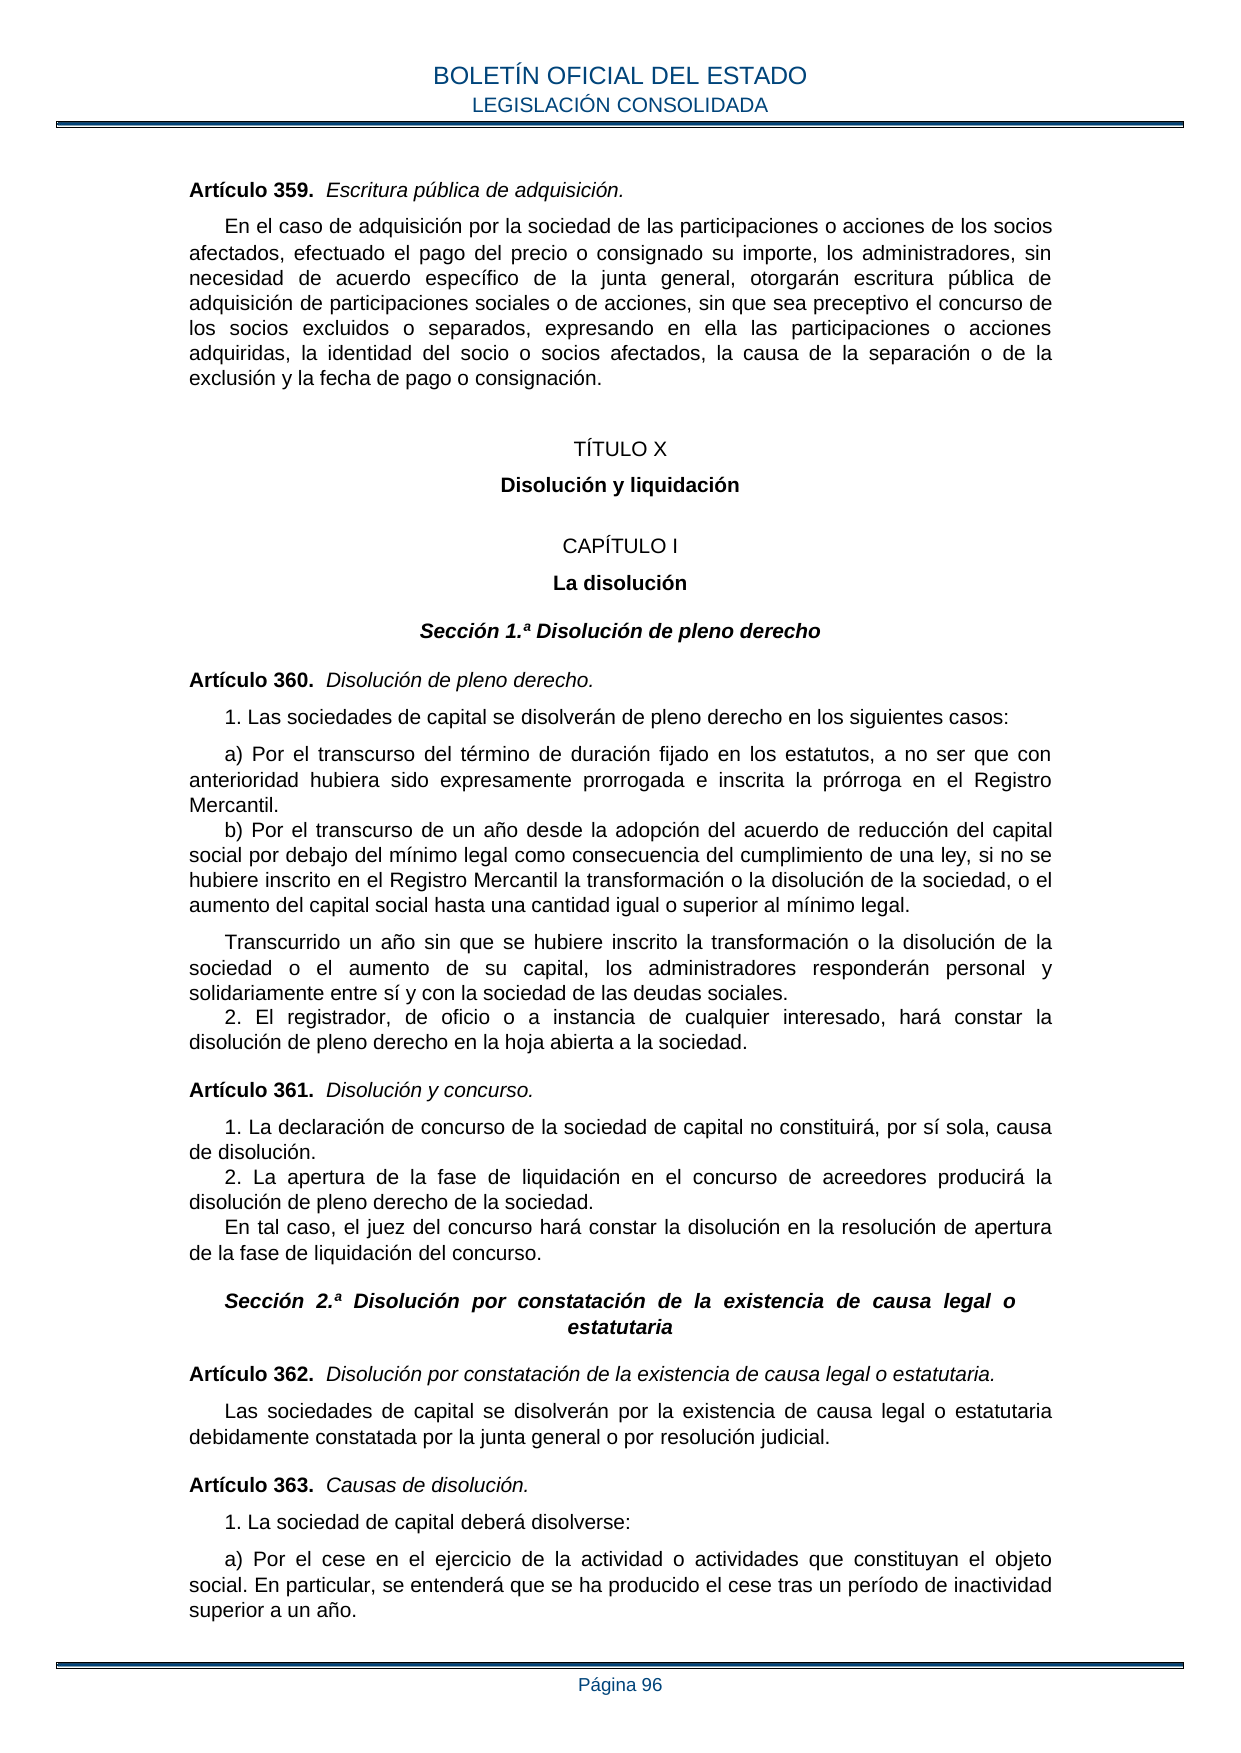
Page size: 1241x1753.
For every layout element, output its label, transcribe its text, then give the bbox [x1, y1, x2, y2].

text solidariamente entre sí y con la sociedad de las deudas sociales. [189, 980, 1076, 1005]
text a) Por el cese en el ejercicio de la actividad o actividades que constituyan el objeto [224, 1543, 1076, 1573]
text LEGISLACIÓN CONSOLIDADA [472, 89, 793, 118]
text anterioridad hubiera sido expresamente prorrogada e inscrita la prórroga en el Registro [189, 768, 1076, 793]
text Artículo 361. Disolución y concurso. [189, 1074, 559, 1104]
text debidamente constatada por la junta general o por resolución judicial. [189, 1425, 1076, 1450]
text estatutaria [567, 1314, 1041, 1339]
text de disolución. [189, 1136, 341, 1166]
text Transcurrido un año sin que se hubiere inscrito la transformación o la disolución de la [224, 926, 1076, 955]
text 2 [224, 1161, 236, 1186]
text En tal caso, el juez del concurso hará constar la disolución en la resolución de apertura [224, 1211, 1076, 1241]
text Página 96 [578, 1670, 687, 1697]
text disolución de pleno derecho de la sociedad. [189, 1186, 619, 1216]
picture [57, 1663, 1183, 1668]
text disolución de pleno derecho en la hoja abierta a la sociedad. [189, 1026, 773, 1055]
text En el caso de adquisición por la sociedad de las participaciones o acciones de los socios [224, 210, 1076, 240]
text b) Por el transcurso de un año desde la adopción del acuerdo de reducción del capital [224, 818, 1076, 843]
text los socios excluidos o separados, expresando en ella las participaciones o acciones [189, 315, 1076, 340]
text . La declaración de concurso de la sociedad de capital no constituirá, por sí sola, causa [236, 1111, 1076, 1141]
text Mercantil. [189, 793, 1076, 818]
text adquisición de participaciones sociales o de acciones, sin que sea preceptivo el concurso de [189, 290, 1076, 315]
text sociedad o el aumento de su capital, los administradores responderán personal y [189, 955, 1076, 980]
text hubiere inscrito en el Registro Mercantil la transformación o la disolución de la sociedad, o el [189, 868, 1076, 893]
text social. En particular, se entenderá que se ha producido el cese tras un período de inactividad [189, 1573, 1076, 1598]
text 1 [224, 1111, 236, 1136]
text necesidad de acuerdo específico de la junta general, otorgarán escritura pública de [189, 265, 1076, 290]
text Las sociedades de capital se disolverán por la existencia de causa legal o estatutaria [224, 1395, 1076, 1425]
text 2 [224, 1001, 236, 1026]
text . La apertura de la fase de liquidación en el concurso de acreedores producirá la [236, 1161, 1076, 1191]
text Sección 1.ª Disolución de pleno derecho [419, 615, 846, 645]
text CAPÍTULO I [562, 529, 703, 559]
text exclusión y la fecha de pago o consignación. [189, 365, 1076, 390]
text Sección 2.ª Disolución por constatación de la existencia de causa legal o [224, 1284, 1041, 1314]
text Artículo 360. Disolución de pleno derecho. [189, 664, 619, 693]
text Artículo 363. Causas de disolución. [189, 1468, 554, 1498]
text Disolución y liquidación [500, 469, 765, 499]
text aumento del capital social hasta una cantidad igual o superior al mínimo legal. [189, 893, 1076, 918]
text a) Por el transcurso del término de duración fijado en los estatutos, a no ser que con [224, 738, 1076, 768]
text adquiridas, la identidad del socio o socios afectados, la causa de la separación o de la [189, 340, 1076, 365]
text social por debajo del mínimo legal como consecuencia del cumplimiento de una ley, si no se [189, 843, 1076, 868]
text Artículo 362. Disolución por constatación de la existencia de causa legal o estatutaria. [189, 1358, 1021, 1388]
text BOLETÍN OFICIAL DEL ESTADO [433, 56, 832, 92]
text TÍTULO X [573, 432, 692, 462]
text La disolución [553, 566, 712, 596]
text afectados, efectuado el pago del precio o consignado su importe, los administradores, sin [189, 240, 1076, 265]
text de la fase de liquidación del concurso. [189, 1241, 1076, 1266]
text 1. Las sociedades de capital se disolverán de pleno derecho en los siguientes casos: [224, 701, 1034, 730]
text Artículo 359. Escritura pública de adquisición. [189, 173, 649, 203]
text 1. La sociedad de capital deberá disolverse: [224, 1505, 656, 1535]
text . El registrador, de oficio o a instancia de cualquier interesado, hará constar la [236, 1001, 1076, 1030]
picture [57, 122, 1183, 127]
text superior a un año. [189, 1598, 1076, 1623]
